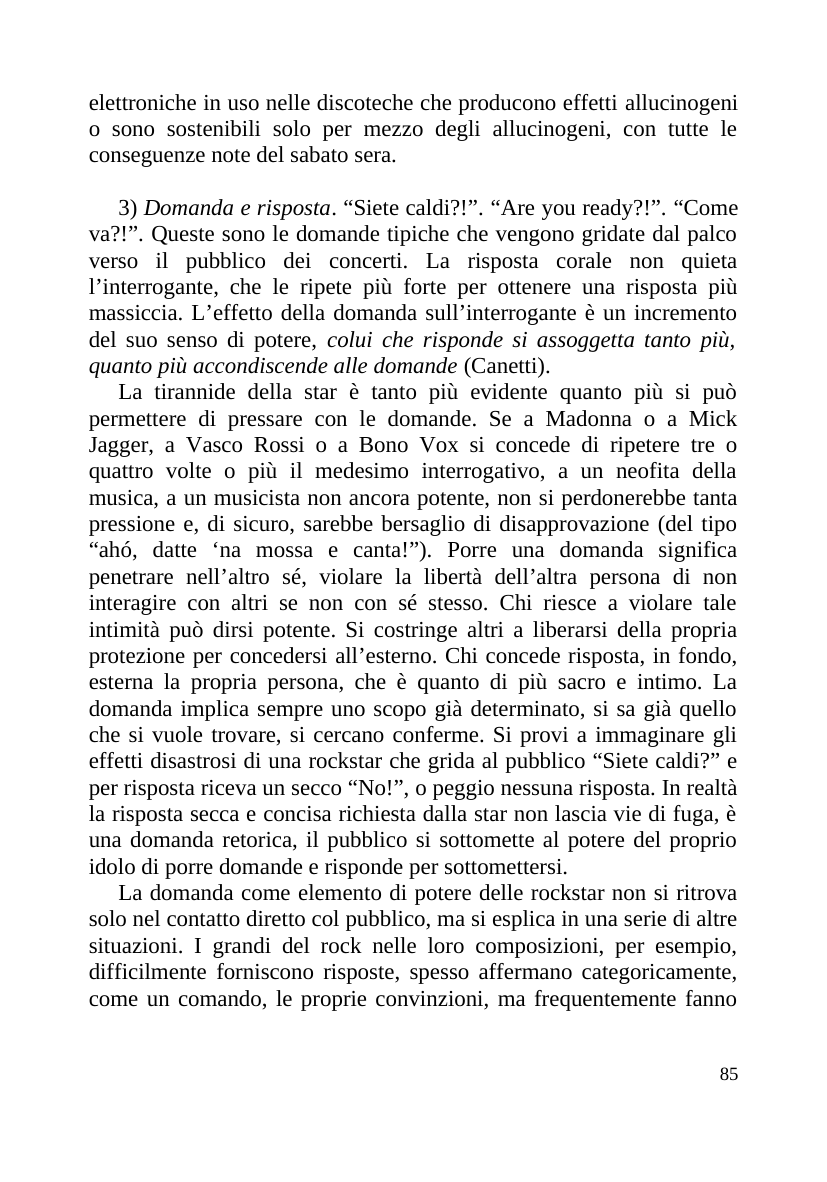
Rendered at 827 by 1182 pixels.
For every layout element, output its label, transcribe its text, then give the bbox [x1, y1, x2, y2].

text La domanda come elemento di potere delle rockstar non si ritrova solo nel contatto diretto col pubblico, ma si esplica in una serie di altre situazioni. I grandi del rock nelle loro composizioni, per esempio, difficilmente forniscono risposte, spesso affermano categoricamente, come un comando, le proprie convinzioni, ma frequentemente fanno [88, 879, 738, 1011]
text elettroniche in uso nelle discoteche che producono effetti allucinogeni o sono sostenibili solo per mezzo degli allucinogeni, con tutte le conseguenze note del sabato sera. [88, 88, 738, 168]
text 3) Domanda e risposta. “Siete caldi?!”. “Are you ready?!”. “Come va?!”. Queste sono le domande tipiche che vengono gridate dal palco verso il pubblico dei concerti. La risposta corale non quieta l’interrogante, che le ripete più forte per ottenere una risposta più massiccia. L’effetto della domanda sull’interrogante è un incremento del suo senso di potere, colui che risponde si assoggetta tanto più, quanto più accondiscende alle domande (Canetti). [88, 194, 738, 378]
text La tirannide della star è tanto più evidente quanto più si può permettere di pressare con le domande. Se a Madonna o a Mick Jagger, a Vasco Rossi o a Bono Vox si concede di ripetere tre o quattro volte o più il medesimo interrogativo, a un neofita della musica, a un musicista non ancora potente, non si perdonerebbe tanta pressione e, di sicuro, sarebbe bersaglio di disapprovazione (del tipo “ahó, datte ‘na mossa e canta!”). Porre una domanda significa penetrare nell’altro sé, violare la libertà dell’altra persona di non interagire con altri se non con sé stesso. Chi riesce a violare tale intimità può dirsi potente. Si costringe altri a liberarsi della propria protezione per concedersi all’esterno. Chi concede risposta, in fondo, esterna la propria persona, che è quanto di più sacro e intimo. La domanda implica sempre uno scopo già determinato, si sa già quello che si vuole trovare, si cercano conferme. Si provi a immaginare gli effetti disastrosi di una rockstar che grida al pubblico “Siete caldi?” e per risposta riceva un secco “No!”, o peggio nessuna risposta. In realtà la risposta secca e concisa richiesta dalla star non lascia vie di fuga, è una domanda retorica, il pubblico si sottomette al potere del proprio idolo di porre domande e risponde per sottomettersi. [88, 378, 738, 879]
